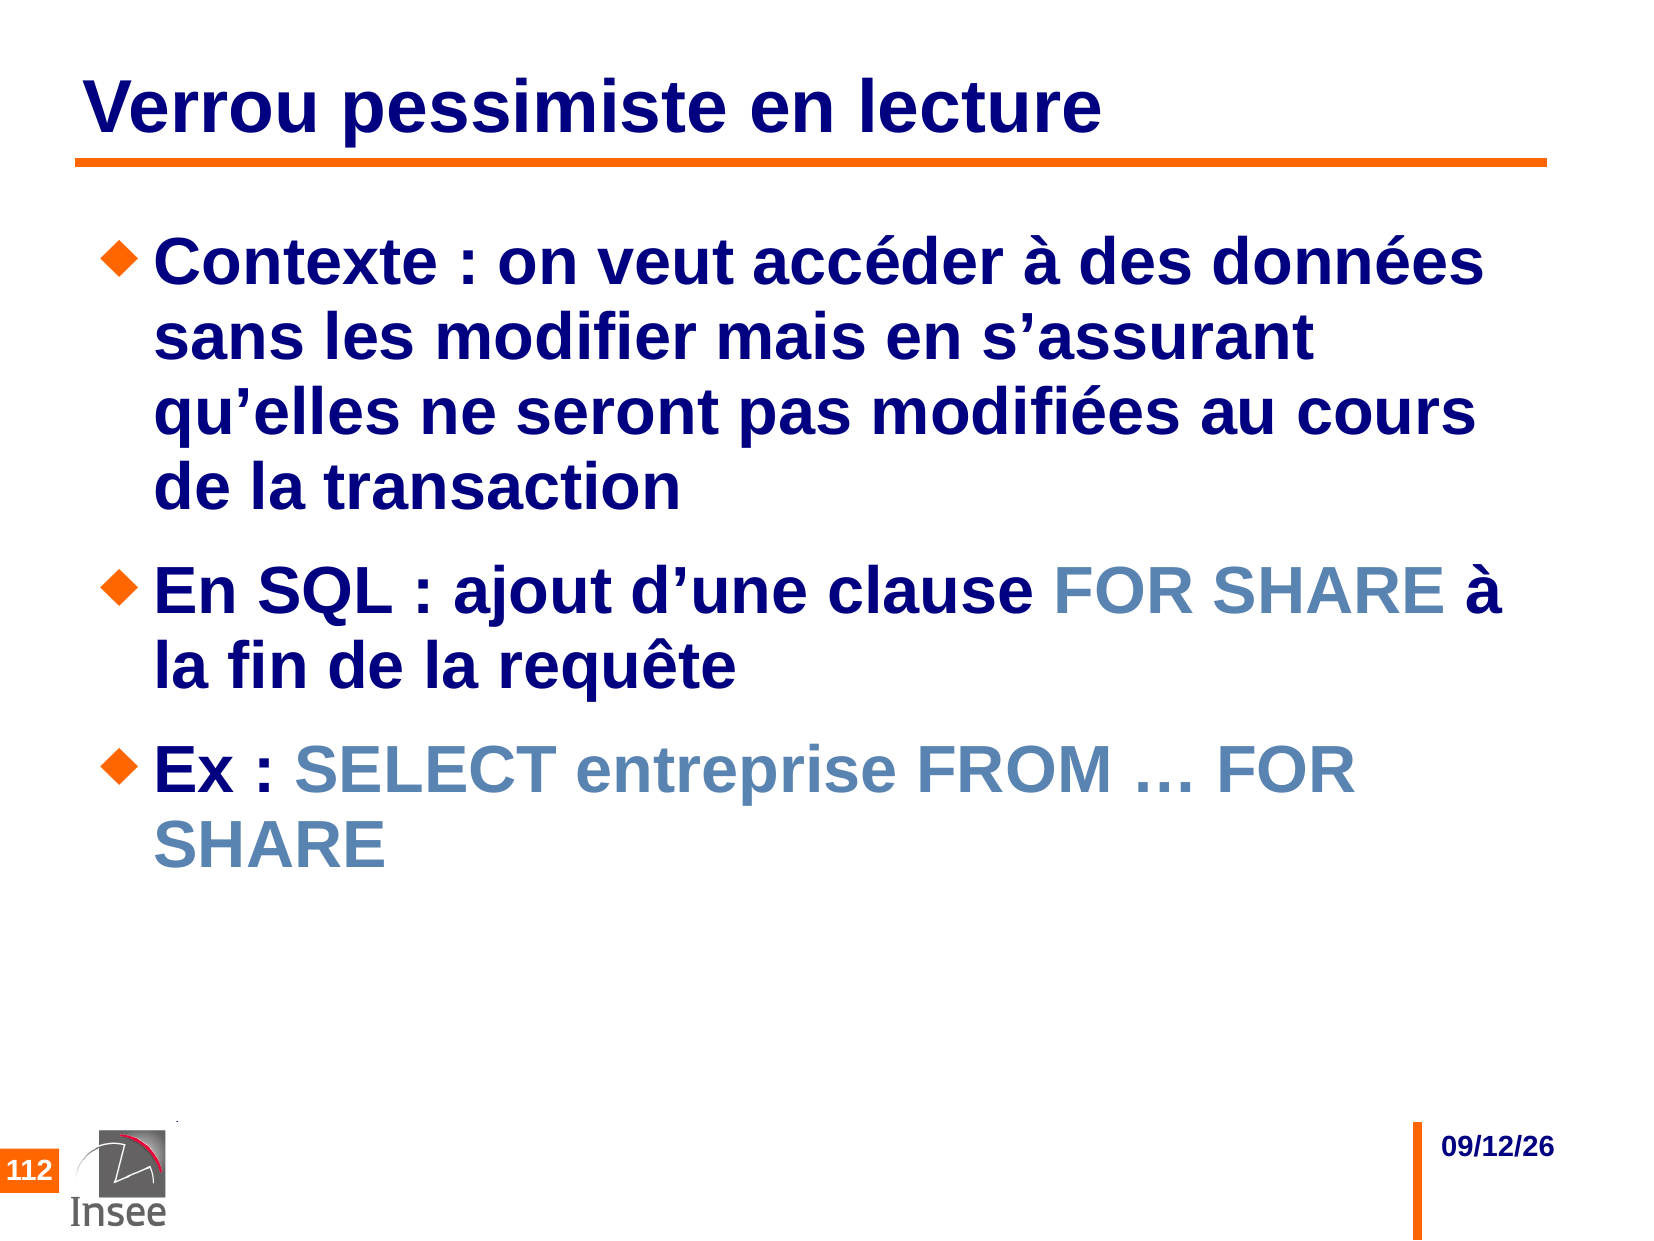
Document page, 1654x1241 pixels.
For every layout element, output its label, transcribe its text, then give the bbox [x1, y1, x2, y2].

list Contexte : on veut accéder à des données sans les modifier mais en s’assurant qu’elles ne seront pas modifiées au cours de la transaction En SQL : ajout d’une clause FOR SHARE à la fin de la requête Ex : SELECT entreprise FROM … FOR SHARE [82, 224, 1571, 1063]
picture [62, 1121, 178, 1241]
title Verrou pessimiste en lecture [82, 49, 1619, 163]
